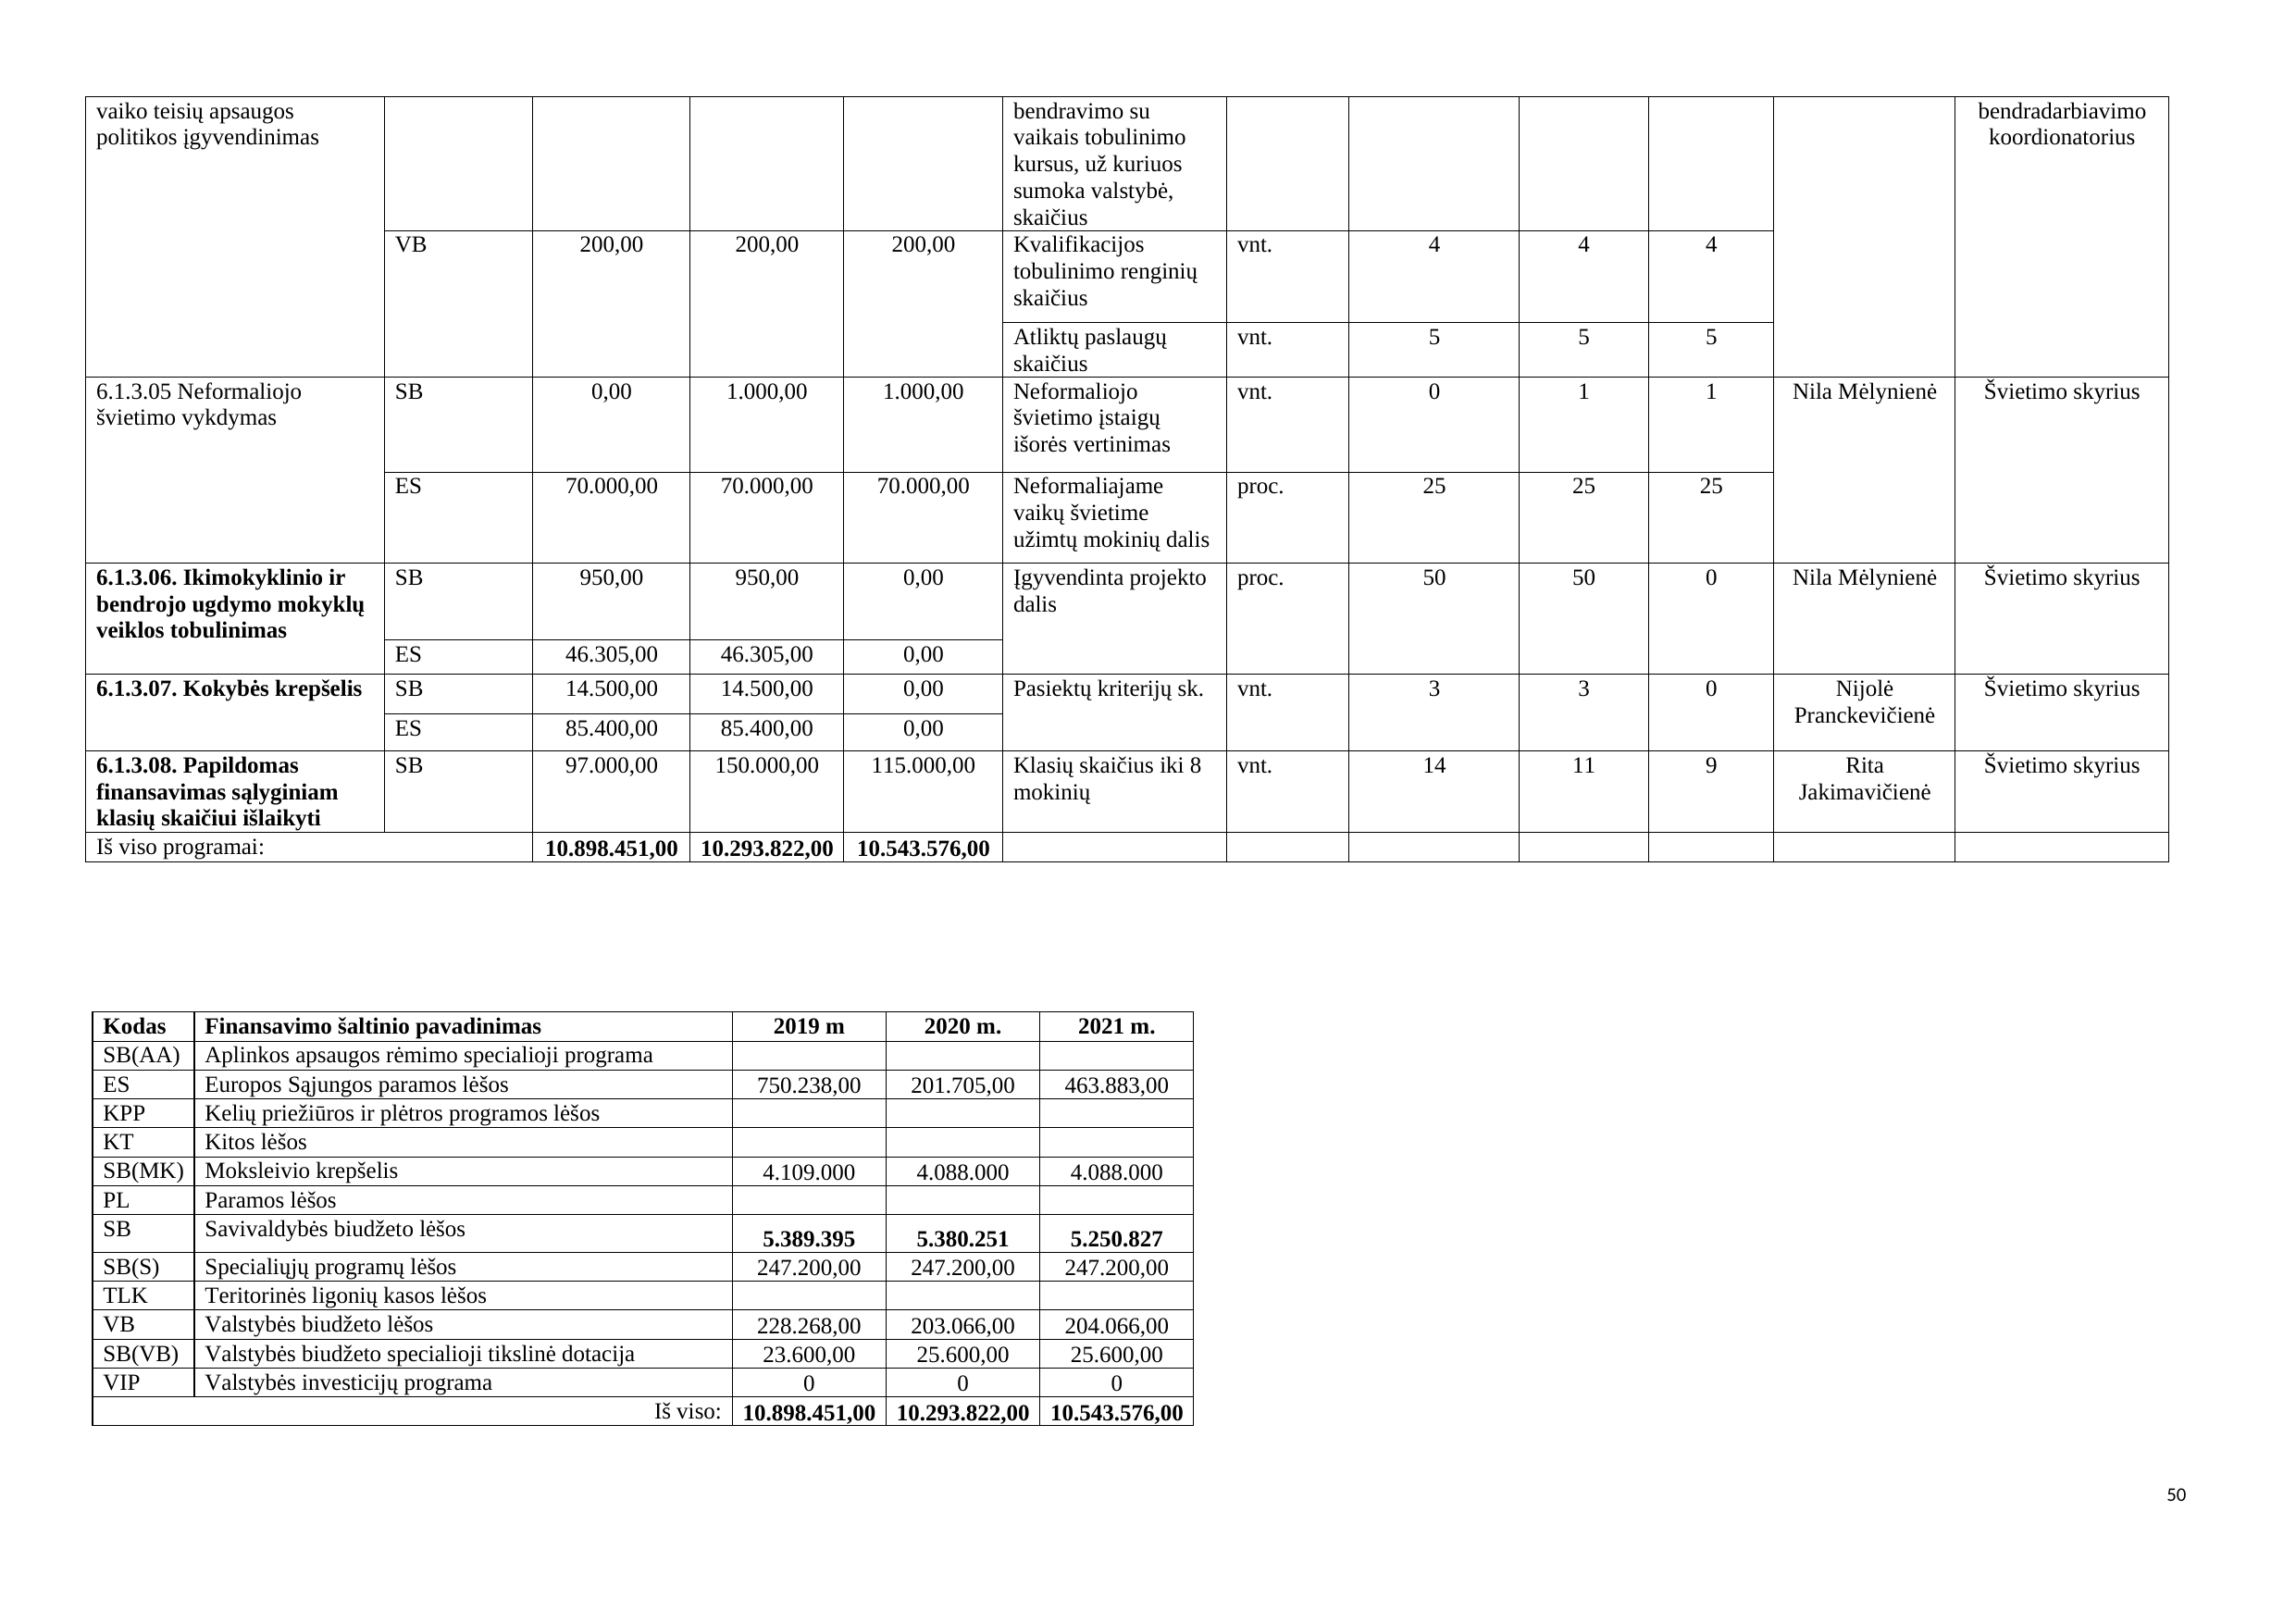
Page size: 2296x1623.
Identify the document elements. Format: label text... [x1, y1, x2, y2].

table_cell 1 [1649, 378, 1773, 471]
table_cell 50 [1349, 564, 1519, 674]
table_cell [690, 97, 843, 229]
table_cell 150.000,00 [690, 751, 843, 832]
table_cell SB [93, 1215, 193, 1252]
table_cell 115.000,00 [844, 751, 1002, 832]
table_cell [1194, 1281, 1215, 1309]
table_cell 85.400,00 [690, 714, 843, 750]
table_cell 247.200,00 [887, 1253, 1039, 1281]
table_cell 25.600,00 [887, 1340, 1039, 1368]
table_cell Specialiųjų programų lėšos [195, 1253, 732, 1281]
table_cell 1.000,00 [844, 378, 1002, 471]
table_cell 25 [1520, 473, 1648, 563]
table_cell TLK [93, 1282, 193, 1309]
table_cell VB [385, 231, 532, 377]
table_cell Neformaliajame vaikų švietime užimtų mokinių dalis [1003, 473, 1226, 563]
table_cell 4 [1349, 231, 1519, 322]
table_cell 4.109.000 [733, 1158, 886, 1185]
table_cell [844, 97, 1002, 229]
table_cell Kvalifikacijos tobulinimo renginių skaičius [1003, 231, 1226, 322]
table_cell 5 [1520, 323, 1648, 377]
table_cell [1227, 833, 1348, 861]
table_cell [733, 1042, 886, 1070]
table_header Finansavimo šaltinio pavadinimas [195, 1012, 732, 1040]
table_cell 200,00 [533, 231, 689, 377]
table_cell 0 [1649, 675, 1773, 750]
table_cell 6.1.3.07. Kokybės krepšelis [86, 675, 384, 750]
table_header [1194, 1011, 1215, 1040]
table_cell Kelių priežiūros ir plėtros programos lėšos [195, 1099, 732, 1127]
table_cell [1520, 833, 1648, 861]
table_cell vnt. [1227, 675, 1348, 750]
table_cell Kitos lėšos [195, 1128, 732, 1156]
table_cell 1.000,00 [690, 378, 843, 471]
table_header 2020 m. [887, 1012, 1039, 1040]
table_cell [1194, 1098, 1215, 1127]
table_cell 14 [1349, 751, 1519, 832]
table_cell Pasiektų kriterijų sk. [1003, 675, 1226, 750]
table_cell 3 [1520, 675, 1648, 750]
table_cell 6.1.3.08. Papildomas finansavimas sąlyginiam klasių skaičiui išlaikyti [86, 751, 384, 832]
table_cell 0,00 [533, 378, 689, 471]
table_cell 0,00 [844, 564, 1002, 639]
table_cell 70.000,00 [690, 473, 843, 563]
table_cell vnt. [1227, 378, 1348, 471]
table_cell Teritorinės ligonių kasos lėšos [195, 1282, 732, 1309]
table_cell bendravimo su vaikais tobulinimo kursus, už kuriuos sumoka valstybė, skaičius [1003, 97, 1226, 229]
table_cell [1349, 833, 1519, 861]
table_cell 4 [1649, 231, 1773, 322]
table_cell 97.000,00 [533, 751, 689, 832]
table_cell proc. [1227, 473, 1348, 563]
table_cell 10.898.451,00 [533, 833, 689, 861]
table_cell [1194, 1252, 1215, 1281]
table_cell 5 [1649, 323, 1773, 377]
table_cell [385, 97, 532, 229]
table_cell SB(AA) [93, 1042, 193, 1070]
table_cell 14.500,00 [533, 675, 689, 713]
table_cell Klasių skaičius iki 8 mokinių [1003, 751, 1226, 832]
table_cell 950,00 [533, 564, 689, 639]
table_cell [1194, 1041, 1215, 1070]
table_cell 247.200,00 [1040, 1253, 1193, 1281]
table_cell 463.883,00 [1040, 1071, 1193, 1098]
table_cell VB [93, 1310, 193, 1339]
table_cell 25 [1649, 473, 1773, 563]
table_cell SB [385, 751, 532, 832]
table_cell [1227, 97, 1348, 229]
table_cell Nila Mėlynienė [1774, 378, 1955, 563]
table_cell 0,00 [844, 714, 1002, 750]
table_cell 0,00 [844, 675, 1002, 713]
table_cell 0,00 [844, 640, 1002, 674]
table_cell Švietimo skyrius [1955, 564, 2168, 674]
table_cell Rita Jakimavičienė [1774, 751, 1955, 832]
table_cell [1774, 833, 1955, 861]
table_cell 0 [733, 1369, 886, 1396]
table_cell 50 [1520, 564, 1648, 674]
table_cell 6.1.3.06. Ikimokyklinio ir bendrojo ugdymo mokyklų veiklos tobulinimas [86, 564, 384, 674]
table_cell 10.543.576,00 [1040, 1397, 1193, 1425]
table_cell 10.293.822,00 [690, 833, 843, 861]
table_cell Aplinkos apsaugos rėmimo specialioji programa [195, 1042, 732, 1070]
table_cell [1194, 1214, 1215, 1252]
table_cell 228.268,00 [733, 1310, 886, 1339]
table_cell [1194, 1368, 1215, 1396]
table_cell [1194, 1339, 1215, 1368]
table_cell [1649, 97, 1773, 229]
table_cell 4 [1520, 231, 1648, 322]
table_cell [1040, 1099, 1193, 1127]
table_cell [887, 1282, 1039, 1309]
table_cell Valstybės investicijų programa [195, 1369, 732, 1396]
table_cell 0 [1649, 564, 1773, 674]
table_cell [733, 1128, 886, 1156]
table_cell [1520, 97, 1648, 229]
table_cell 70.000,00 [844, 473, 1002, 563]
table_cell Įgyvendinta projekto dalis [1003, 564, 1226, 674]
table_cell [733, 1099, 886, 1127]
table_cell 200,00 [690, 231, 843, 377]
table_cell Neformaliojo švietimo įstaigų išorės vertinimas [1003, 378, 1226, 471]
table_cell 5.250.827 [1040, 1215, 1193, 1252]
table_cell 3 [1349, 675, 1519, 750]
table_cell ES [93, 1071, 193, 1098]
table_cell vnt. [1227, 323, 1348, 377]
table_cell Nila Mėlynienė [1774, 564, 1955, 674]
table_cell [1194, 1396, 1215, 1425]
table_cell Moksleivio krepšelis [195, 1158, 732, 1185]
table_cell [733, 1282, 886, 1309]
table_cell Iš viso programai: [86, 833, 532, 861]
table_cell [887, 1186, 1039, 1214]
table_cell 4.088.000 [887, 1158, 1039, 1185]
table_cell [1774, 97, 1955, 377]
table_cell 750.238,00 [733, 1071, 886, 1098]
table_cell [1040, 1042, 1193, 1070]
table_cell ES [385, 473, 532, 563]
table_cell 247.200,00 [733, 1253, 886, 1281]
table_cell Valstybės biudžeto specialioji tikslinė dotacija [195, 1340, 732, 1368]
table_cell 6.1.3.05 Neformaliojo švietimo vykdymas [86, 378, 384, 563]
table_cell ES [385, 714, 532, 750]
table_cell 1 [1520, 378, 1648, 471]
table_cell 0 [1040, 1369, 1193, 1396]
table_cell KT [93, 1128, 193, 1156]
table_cell [1349, 97, 1519, 229]
table_cell [1194, 1157, 1215, 1185]
table_cell [887, 1128, 1039, 1156]
table_cell 950,00 [690, 564, 843, 639]
table_cell [1955, 833, 2168, 861]
table_cell KPP [93, 1099, 193, 1127]
table_cell bendradarbiavimo koordionatorius [1955, 97, 2168, 377]
table_cell 200,00 [844, 231, 1002, 377]
table_cell SB(MK) [93, 1158, 193, 1185]
table_cell [1194, 1127, 1215, 1156]
table_cell 14.500,00 [690, 675, 843, 713]
table_cell [887, 1042, 1039, 1070]
table_cell Savivaldybės biudžeto lėšos [195, 1215, 732, 1252]
table_cell [733, 1186, 886, 1214]
table_cell [1194, 1185, 1215, 1214]
table_cell 10.898.451,00 [733, 1397, 886, 1425]
table_cell vnt. [1227, 231, 1348, 322]
table_cell SB [385, 675, 532, 713]
table_cell 23.600,00 [733, 1340, 886, 1368]
table_cell 5 [1349, 323, 1519, 377]
table_cell [887, 1099, 1039, 1127]
table_cell Iš viso: [93, 1397, 732, 1425]
table_header 2021 m. [1040, 1012, 1193, 1040]
table_cell 25 [1349, 473, 1519, 563]
table_cell 46.305,00 [690, 640, 843, 674]
table_cell 5.380.251 [887, 1215, 1039, 1252]
table_header 2019 m [733, 1012, 886, 1040]
table_header Kodas [93, 1012, 193, 1040]
table_cell Europos Sąjungos paramos lėšos [195, 1071, 732, 1098]
table_cell [533, 97, 689, 229]
table_cell 46.305,00 [533, 640, 689, 674]
table_cell 85.400,00 [533, 714, 689, 750]
table_cell ES [385, 640, 532, 674]
table_cell 10.293.822,00 [887, 1397, 1039, 1425]
table_cell 25.600,00 [1040, 1340, 1193, 1368]
table_cell [1003, 833, 1226, 861]
table_cell 0 [887, 1369, 1039, 1396]
table_cell Atliktų paslaugų skaičius [1003, 323, 1226, 377]
table_cell Švietimo skyrius [1955, 675, 2168, 750]
table_cell Nijolė Pranckevičienė [1774, 675, 1955, 750]
table_cell 9 [1649, 751, 1773, 832]
table_cell vnt. [1227, 751, 1348, 832]
table_cell 204.066,00 [1040, 1310, 1193, 1339]
table_cell 201.705,00 [887, 1071, 1039, 1098]
table_cell SB [385, 564, 532, 639]
table_cell Švietimo skyrius [1955, 751, 2168, 832]
table_cell 0 [1349, 378, 1519, 471]
table_cell [1040, 1186, 1193, 1214]
table_cell VIP [93, 1369, 193, 1396]
table_cell [1040, 1128, 1193, 1156]
table_cell Paramos lėšos [195, 1186, 732, 1214]
table_cell 4.088.000 [1040, 1158, 1193, 1185]
table_cell 11 [1520, 751, 1648, 832]
table_cell 203.066,00 [887, 1310, 1039, 1339]
table_cell SB(VB) [93, 1340, 193, 1368]
table_cell SB(S) [93, 1253, 193, 1281]
table_cell PL [93, 1186, 193, 1214]
table_cell vaiko teisių apsaugos politikos įgyvendinimas [86, 97, 384, 377]
table_cell 10.543.576,00 [844, 833, 1002, 861]
table_cell Švietimo skyrius [1955, 378, 2168, 563]
table_cell Valstybės biudžeto lėšos [195, 1310, 732, 1339]
table_cell [1040, 1282, 1193, 1309]
table_cell [1194, 1070, 1215, 1098]
table_cell 5.389.395 [733, 1215, 886, 1252]
table_cell [1194, 1309, 1215, 1339]
table_cell 70.000,00 [533, 473, 689, 563]
table_cell [1649, 833, 1773, 861]
table_cell proc. [1227, 564, 1348, 674]
table_cell SB [385, 378, 532, 471]
